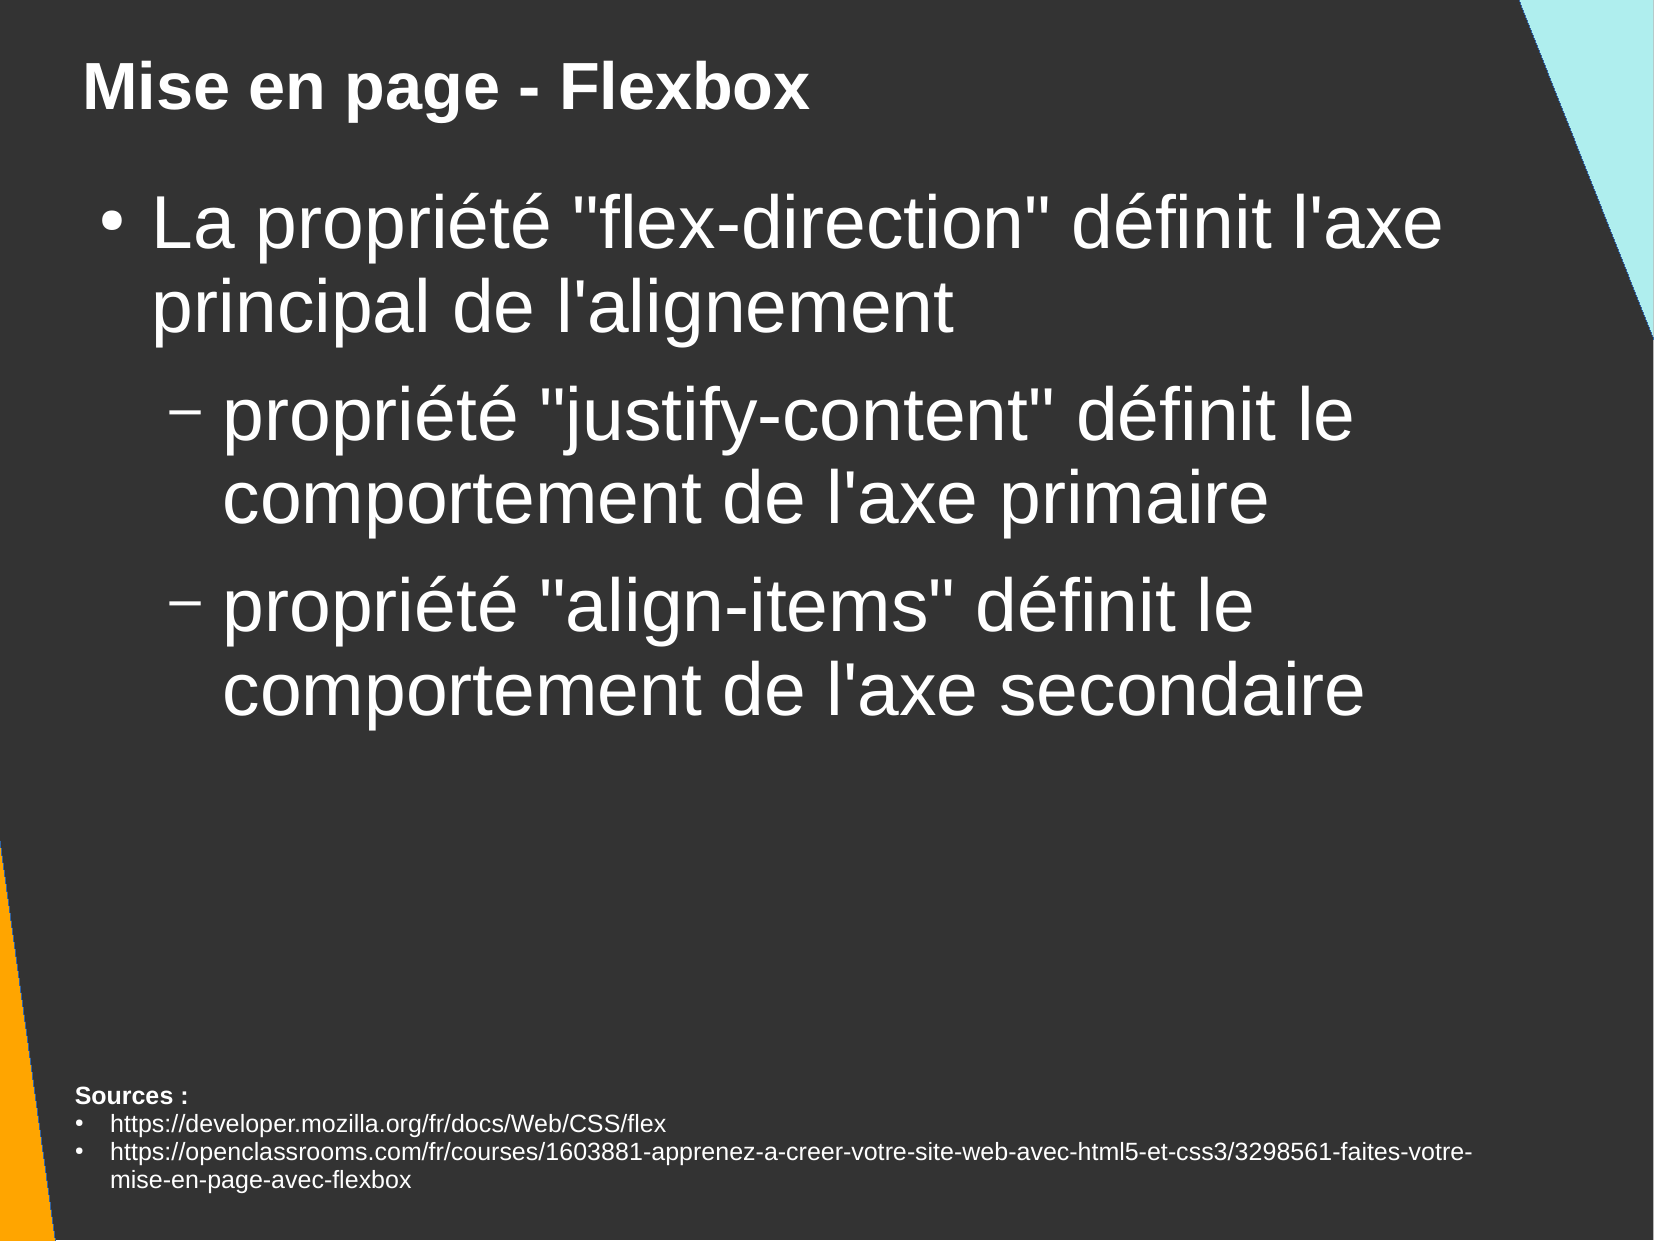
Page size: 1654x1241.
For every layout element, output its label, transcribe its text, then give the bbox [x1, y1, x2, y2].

title Mise en page - Flexbox [82, 49, 1571, 152]
text_box [0, 840, 56, 1241]
text_box Sources : https://developer.mozilla.org/fr/docs/Web/CSS/flex https://openclassrooms.com/fr/courses/1603881-apprenez-a-creer-votre-site-web-avec-html5-et-css3/3298561-faites-votre-mise-en-page-avec-flexbox [60, 1074, 1546, 1241]
text_box [1519, 0, 1654, 340]
list La propriété "flex-direction" définit l'axe principal de l'alignement propriété "justify-content" définit le comportement de l'axe primaire propriété "align-items" définit le comportement de l'axe secondaire [80, 180, 1605, 875]
